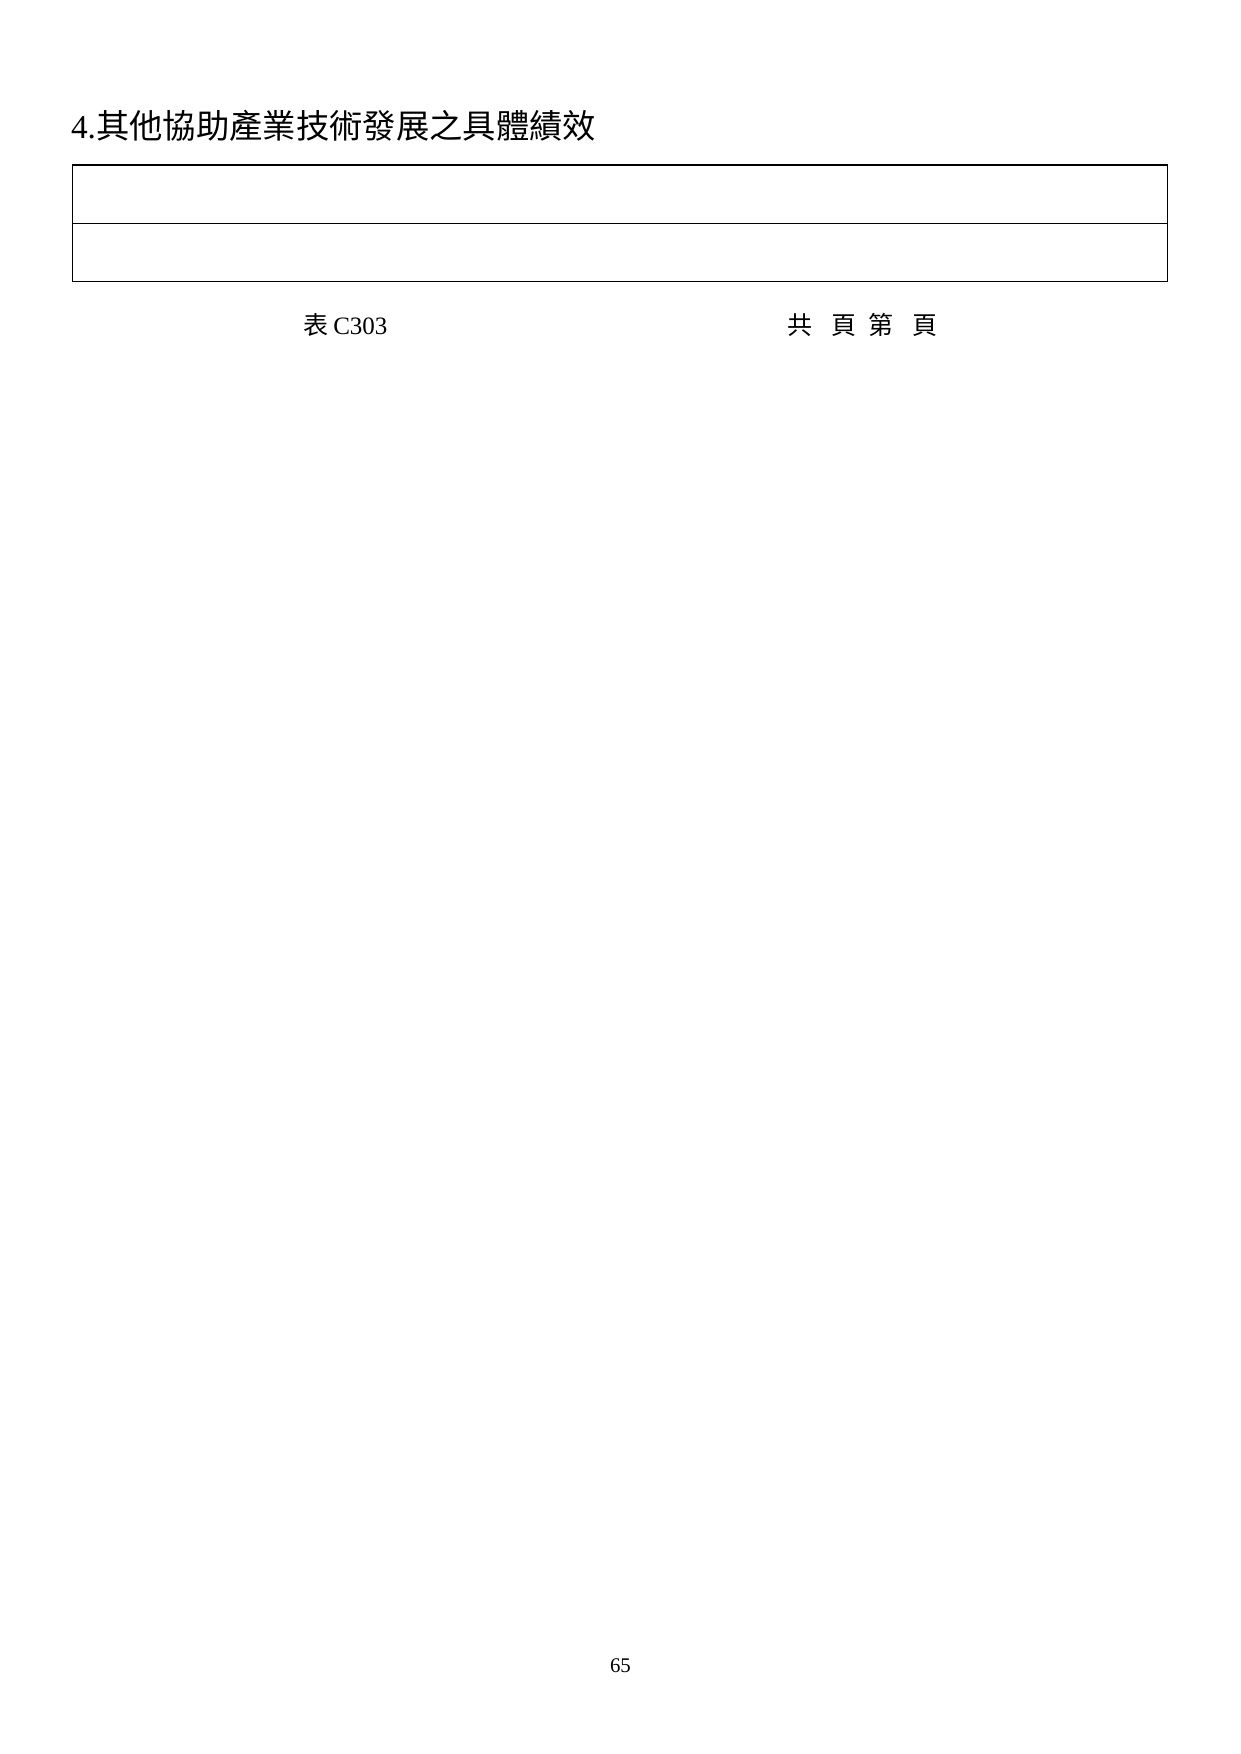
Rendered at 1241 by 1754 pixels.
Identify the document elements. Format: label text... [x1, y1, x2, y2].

table_header [73, 166, 1167, 222]
text 4.其他協助產業技術發展之具體績效 [71, 83, 1169, 145]
text 表C303 共 頁 第 頁 [71, 282, 1169, 345]
table_cell [73, 224, 1167, 281]
